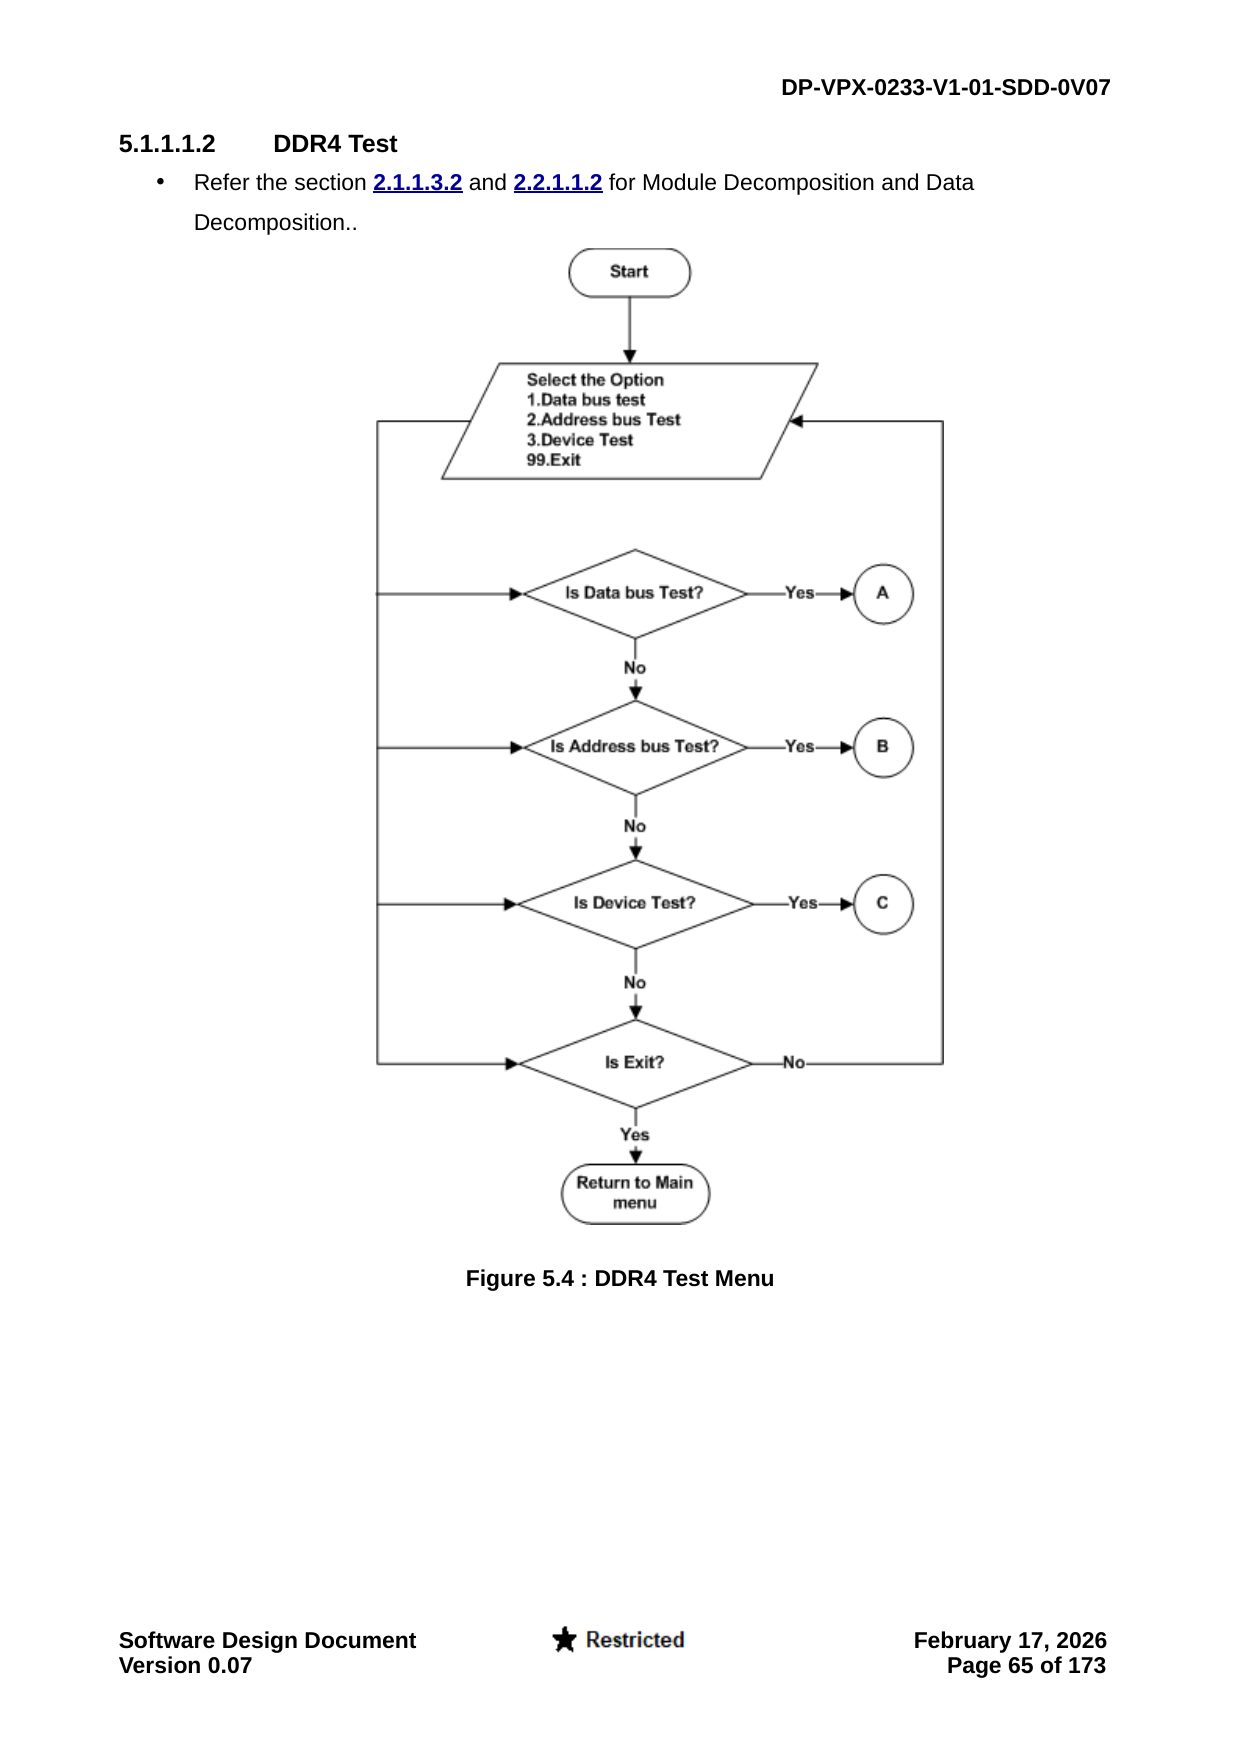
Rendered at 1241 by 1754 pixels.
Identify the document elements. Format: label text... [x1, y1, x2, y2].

text Figure 5.4 : DDR4 Test Menu [118, 1266, 1122, 1291]
picture [375, 248, 944, 1225]
subtitle DDR4 Test [118, 129, 1122, 158]
picture [542, 1617, 698, 1662]
list Refer the section 2.1.1.3.2 and 2.2.1.1.2 for Module Decomposition and Data Decomposition.. [156, 168, 1122, 235]
